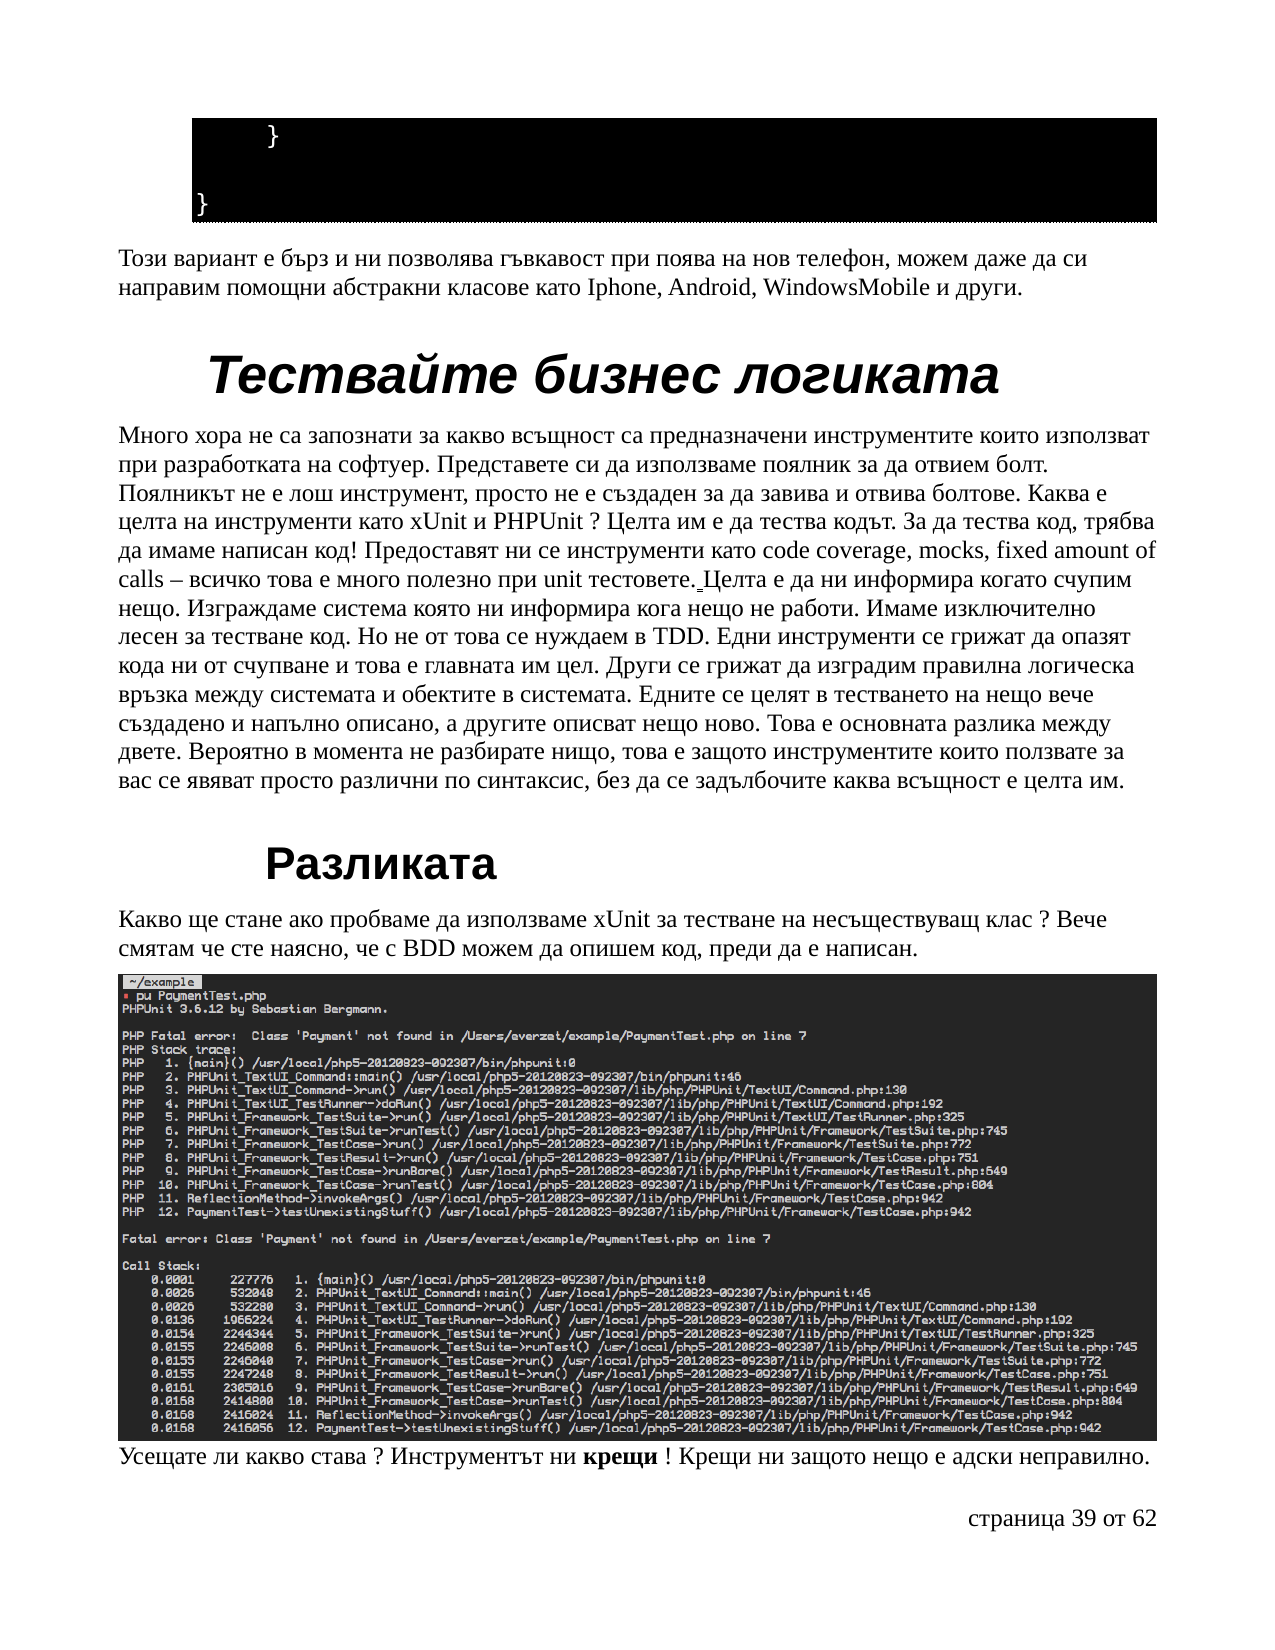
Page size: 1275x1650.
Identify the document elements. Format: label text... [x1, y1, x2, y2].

text } [192, 118, 1157, 150]
picture [118, 974, 1157, 1441]
text } [192, 186, 1157, 222]
text Какво ще стане ако пробваме да използваме xUnit за тестване на несъществуващ клас ? Вече смятам че сте наясно, че с BDD можем да опишем код, преди да е написан. [118, 904, 1157, 962]
text Много хора не са запознати за какво всъщност са предназначени инструментите които използват при разработката на софтуер. Представете си да използваме поялник за да отвием болт. Поялникът не е лош инструмент, просто не е създаден за да завива и отвива болтове. Каква е целта на инструменти като xUnit и PHPUnit ? Целта им е да тества кодът. За да тества код, трябва да имаме написан код! Предоставят ни се инструменти като code coverage, mocks, fixed amount of calls – всичко това е много полезно при unit тестовете. Целта е да ни информира когато счупим нещо. Изграждаме система която ни информира кога нещо не работи. Имаме изключително лесен за тестване код. Но не от това се нуждаем в TDD. Едни инструменти се грижат да опазят кода ни от счупване и това е главната им цел. Други се грижат да изградим правилна логическа връзка между системата и обектите в системата. Едните се целят в тестването на нещо вече създадено и напълно описано, а другите описват нещо ново. Това е основната разлика между двете. Вероятно в момента не разбирате нищо, това е защото инструментите които ползвате за вас се явяват просто различни по синтаксис, без да се задълбочите каква всъщност е целта им. [118, 420, 1157, 794]
subtitle Разликата [265, 836, 1157, 889]
text Този вариант е бърз и ни позволява гъвкавост при поява на нов телефон, можем даже да си направим помощни абстракни класове като Iphone, Android, WindowsMobile и други. [118, 243, 1157, 300]
text Усещате ли какво става ? Инструментът ни крещи ! Крещи ни защото нещо е адски неправилно. [118, 1441, 1157, 1469]
subtitle Тествайте бизнес логиката [206, 343, 1157, 405]
